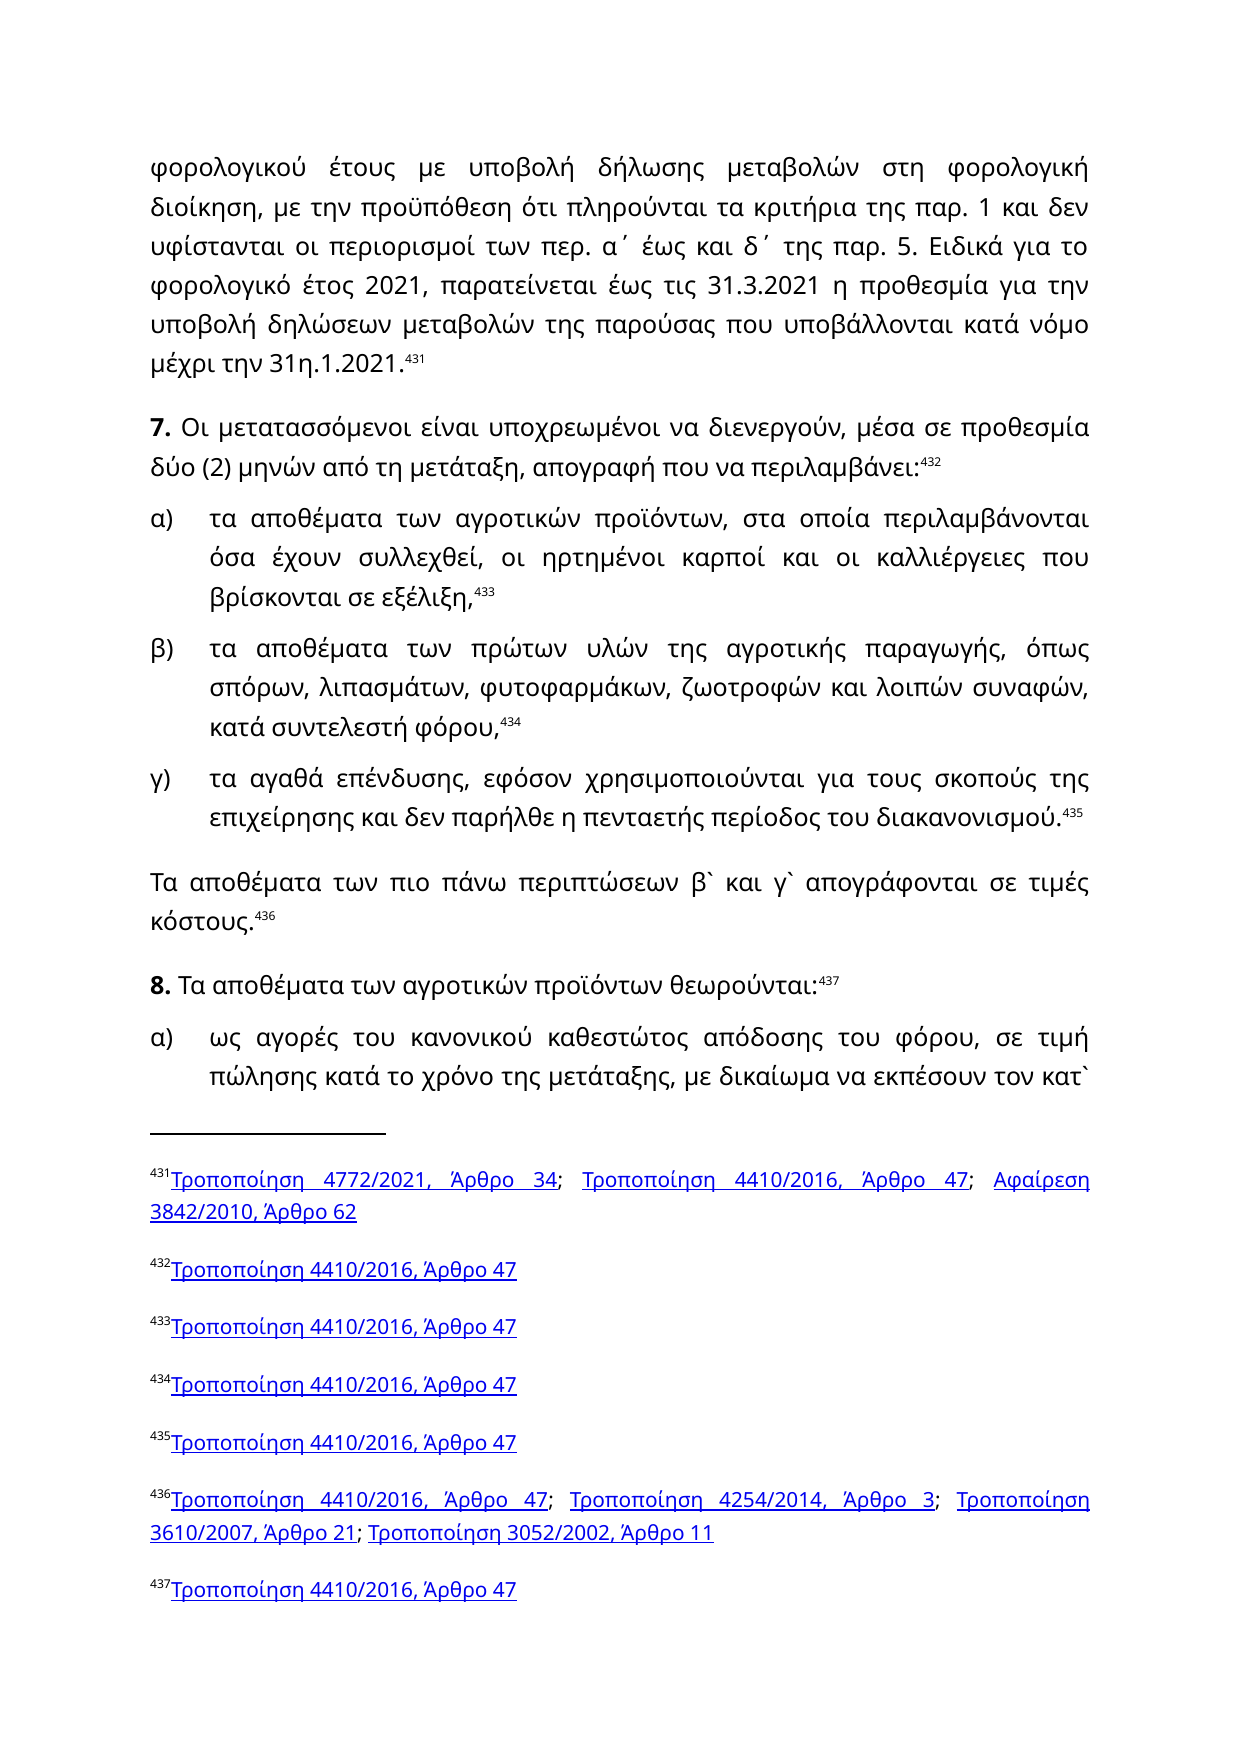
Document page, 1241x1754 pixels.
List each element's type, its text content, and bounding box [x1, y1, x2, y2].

list α) ως αγορές του κανονικού καθεστώτος απόδοσης του φόρου, σε τιμή πώλησης κατά το χρόνο της μετάταξης, με δικαίωμα να εκπέσουν τον κατ` [150, 1019, 1090, 1092]
text 7. Οι μετατασσόμενοι είναι υποχρεωμένοι να διενεργούν, μέσα σε προθεσμία δύο (2) μηνών από τη μετάταξη, απογραφή που να περιλαμβάνει: [150, 410, 1090, 483]
text Τροποποίηση 4410/2016, Άρθρο 47 [150, 1255, 1090, 1283]
text Τροποποίηση 4410/2016, Άρθρο 47; Τροποποίηση 4254/2014, Άρθρο 3; Τροποποίηση 3610/2007, Άρθρο 21; Τροποποίηση 3052/2002, Άρθρο 11 [150, 1485, 1090, 1546]
text φορολογικού έτους με υποβολή δήλωσης μεταβολών στη φορολογική διοίκηση, με την προϋπόθεση ότι πληρούνται τα κριτήρια της παρ. 1 και δεν υφίστανται οι περιορισμοί των περ. α΄ έως και δ΄ της παρ. 5. Ειδικά για το φορολογικό έτος 2021, παρατείνεται έως τις 31.3.2021 η προθεσμία για την υποβολή δηλώσεων μεταβολών της παρούσας που υποβάλλονται κατά νόμο μέχρι την 31η.1.2021. [150, 150, 1090, 380]
list α) τα αποθέματα των αγροτικών προϊόντων, στα οποία περιλαμβάνονται όσα έχουν συλλεχθεί, οι ηρτημένοι καρποί και οι καλλιέργειες που βρίσκονται σε εξέλιξη, [150, 501, 1090, 613]
text Τροποποίηση 4410/2016, Άρθρο 47 [150, 1312, 1090, 1341]
text Τροποποίηση 4410/2016, Άρθρο 47 [150, 1370, 1090, 1398]
list γ) τα αγαθά επένδυσης, εφόσον χρησιμοποιούνται για τους σκοπούς της επιχείρησης και δεν παρήλθε η πενταετής περίοδος του διακανονισμού. [150, 761, 1090, 834]
text Τροποποίηση 4410/2016, Άρθρο 47 [150, 1576, 1090, 1604]
text Τα αποθέματα των πιο πάνω περιπτώσεων β` και γ` απογράφονται σε τιμές κόστους. [150, 864, 1090, 937]
text Τροποποίηση 4772/2021, Άρθρο 34; Τροποποίηση 4410/2016, Άρθρο 47; Αφαίρεση 3842/2010, Άρθρο 62 [150, 1165, 1090, 1226]
text Τροποποίηση 4410/2016, Άρθρο 47 [150, 1428, 1090, 1456]
list β) τα αποθέματα των πρώτων υλών της αγροτικής παραγωγής, όπως σπόρων, λιπασμάτων, φυτοφαρμάκων, ζωοτροφών και λοιπών συναφών, κατά συντελεστή φόρου, [150, 631, 1090, 743]
text 8. Τα αποθέματα των αγροτικών προϊόντων θεωρούνται: [150, 967, 1090, 1002]
